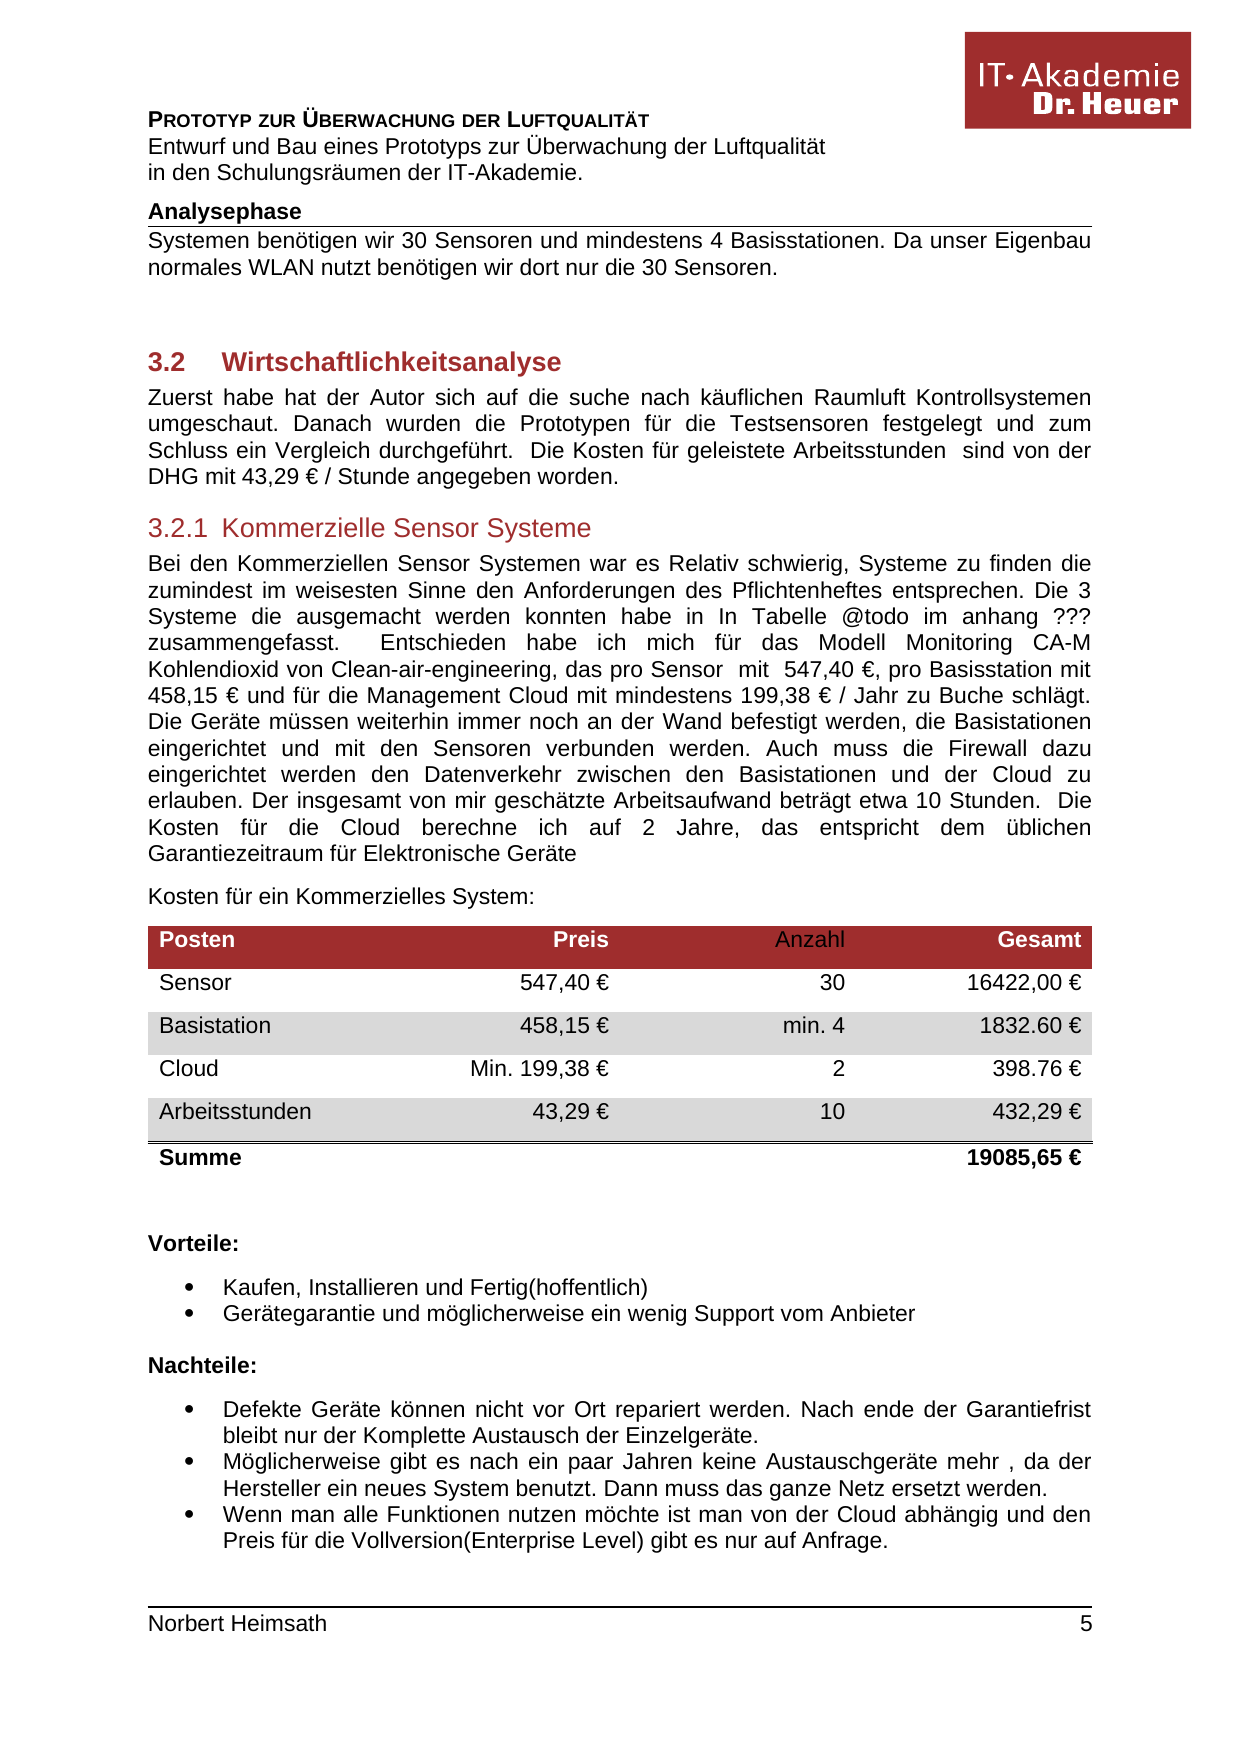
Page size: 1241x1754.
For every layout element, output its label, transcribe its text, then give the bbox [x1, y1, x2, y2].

list Möglicherweise gibt es nach ein paar Jahren keine Austauschgeräte mehr , da der Hersteller ein neues System benutzt. Dann muss das ganze Netz ersetzt werden. [185, 1448, 1092, 1501]
text Kosten für ein Kommerzielles System: [148, 883, 1092, 909]
table_header Gesamt [856, 926, 1092, 969]
table_header Posten [148, 926, 384, 969]
text Nachteile: [148, 1352, 1092, 1379]
table_cell [384, 1144, 620, 1187]
table_cell 1832.60 € [856, 1012, 1092, 1055]
table_cell Sensor [148, 969, 384, 1012]
table_cell 398.76 € [856, 1055, 1092, 1098]
table_cell 30 [620, 969, 856, 1012]
list Kaufen, Installieren und Fertig(hoffentlich) [185, 1273, 1092, 1300]
text Zuerst habe hat der Autor sich auf die suche nach käuflichen Raumluft Kontrollsystemen umgeschaut. Danach wurden die Prototypen für die Testsensoren festgelegt und zum Schluss ein Vergleich durchgeführt. Die Kosten für geleistete Arbeitsstunden sind von der DHG mit 43,29 € / Stunde angegeben worden. [148, 384, 1092, 489]
subtitle Kommerzielle Sensor Systeme [148, 512, 1092, 544]
table_cell Cloud [148, 1055, 384, 1098]
table_cell min. 4 [620, 1012, 856, 1055]
subtitle Wirtschaftlichkeitsanalyse [148, 346, 1092, 377]
table_cell 547,40 € [384, 969, 620, 1012]
table_header Anzahl [620, 926, 856, 969]
table_header Preis [384, 926, 620, 969]
table_cell 43,29 € [384, 1098, 620, 1141]
table_cell 10 [620, 1098, 856, 1141]
table_cell Arbeitsstunden [148, 1098, 384, 1141]
list Defekte Geräte können nicht vor Ort repariert werden. Nach ende der Garantiefrist bleibt nur der Komplette Austausch der Einzelgeräte. [185, 1396, 1092, 1448]
table_cell 2 [620, 1055, 856, 1098]
table_cell 458,15 € [384, 1012, 620, 1055]
table_cell Summe [148, 1144, 384, 1187]
table_cell 16422,00 € [856, 969, 1092, 1012]
text Systemen benötigen wir 30 Sensoren und mindestens 4 Basisstationen. Da unser Eigenbau normales WLAN nutzt benötigen wir dort nur die 30 Sensoren. [148, 227, 1092, 280]
table_cell Min. 199,38 € [384, 1055, 620, 1098]
table_cell [620, 1144, 856, 1187]
text Bei den Kommerziellen Sensor Systemen war es Relativ schwierig, Systeme zu finden die zumindest im weisesten Sinne den Anforderungen des Pflichtenheftes entsprechen. Die 3 Systeme die ausgemacht werden konnten habe in In Tabelle @todo im anhang ??? zusammengefasst. Entschieden habe ich mich für das Modell Monitoring CA-M Kohlendioxid von Clean-air-engineering, das pro Sensor mit 547,40 €, pro Basisstation mit 458,15 € und für die Management Cloud mit mindestens 199,38 € / Jahr zu Buche schlägt. Die Geräte müssen weiterhin immer noch an der Wand befestigt werden, die Basistationen eingerichtet und mit den Sensoren verbunden werden. Auch muss die Firewall dazu eingerichtet werden den Datenverkehr zwischen den Basistationen und der Cloud zu erlauben. Der insgesamt von mir geschätzte Arbeitsaufwand beträgt etwa 10 Stunden. Die Kosten für die Cloud berechne ich auf 2 Jahre, das entspricht dem üblichen Garantiezeitraum für Elektronische Geräte [148, 550, 1092, 866]
list Gerätegarantie und möglicherweise ein wenig Support vom Anbieter [185, 1300, 1092, 1326]
table_cell 19085,65 € [856, 1144, 1092, 1187]
table_cell 432,29 € [856, 1098, 1092, 1141]
list Wenn man alle Funktionen nutzen möchte ist man von der Cloud abhängig und den Preis für die Vollversion(Enterprise Level) gibt es nur auf Anfrage. [185, 1501, 1092, 1554]
text Vorteile: [148, 1230, 1092, 1257]
table_cell Basistation [148, 1012, 384, 1055]
